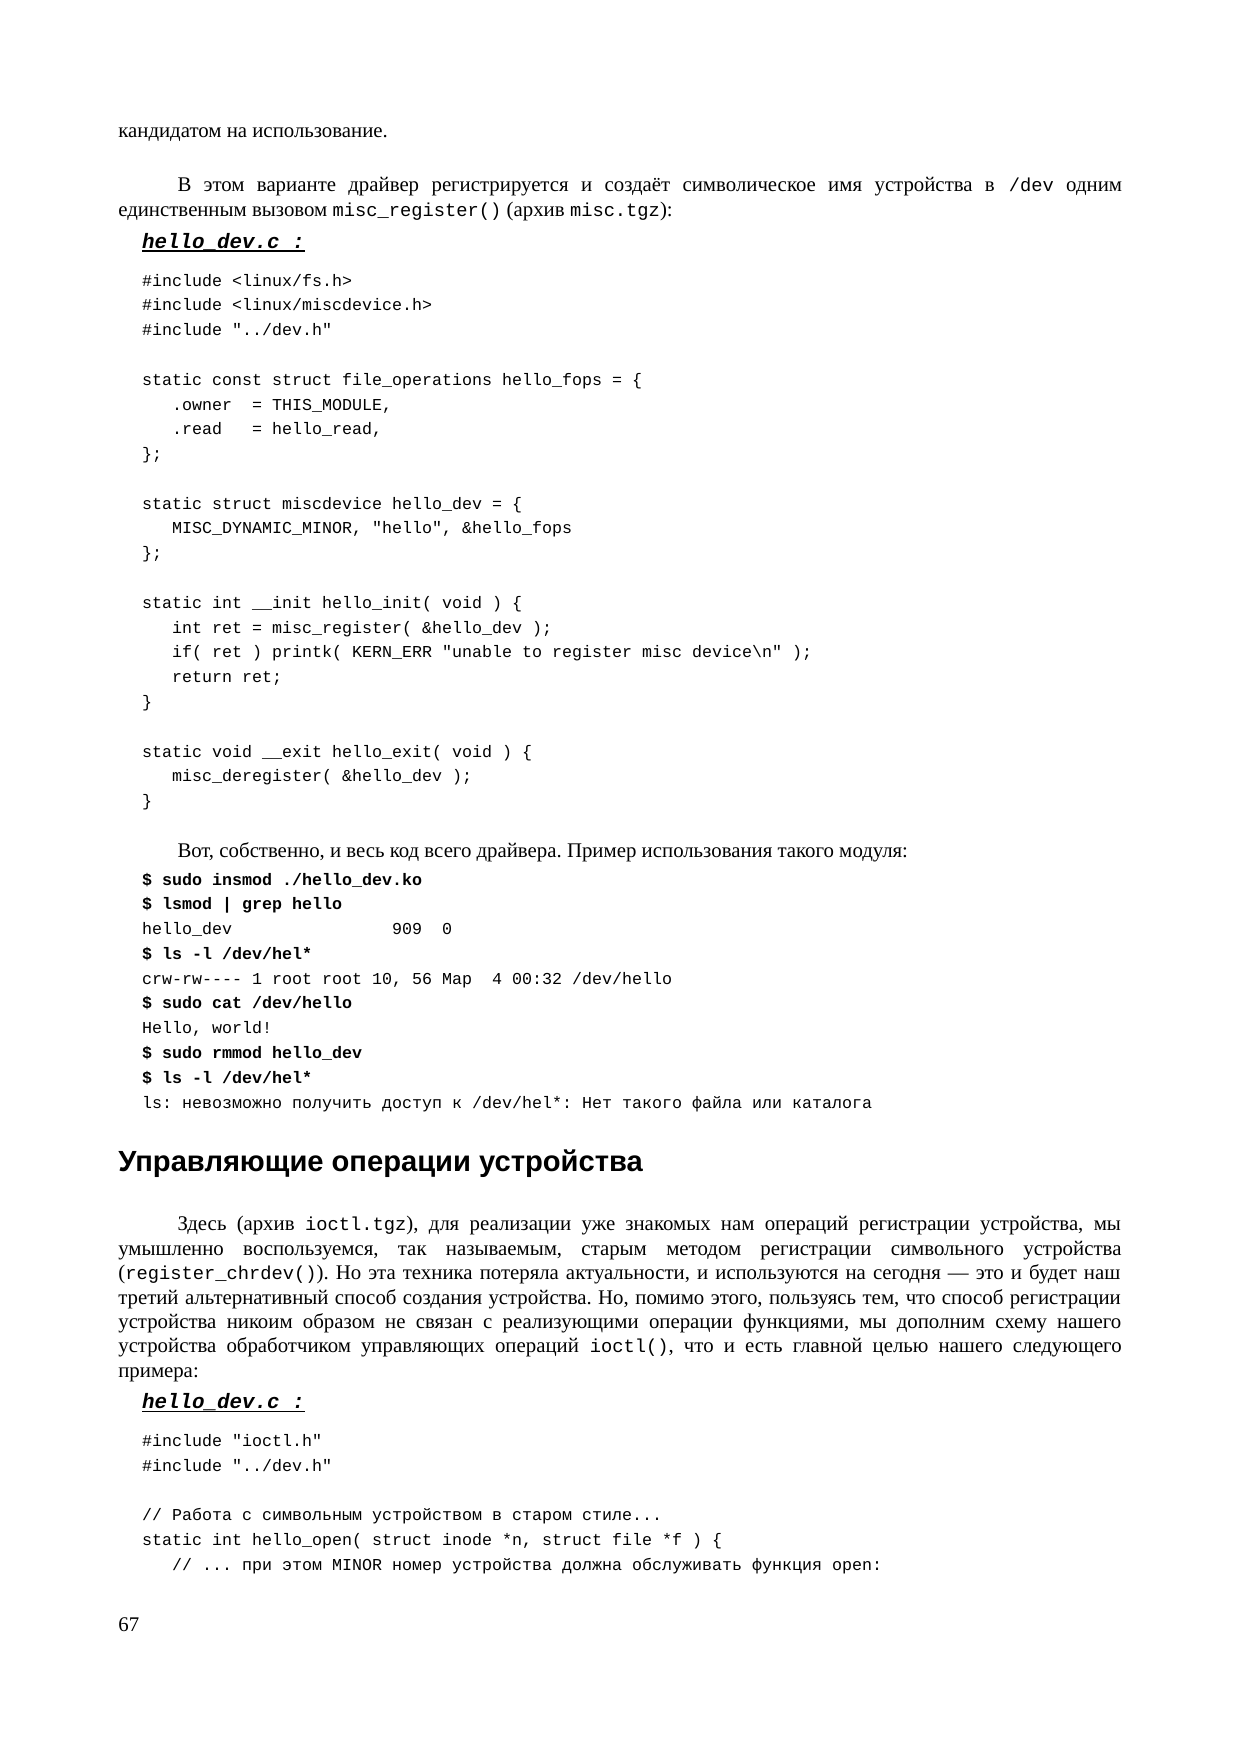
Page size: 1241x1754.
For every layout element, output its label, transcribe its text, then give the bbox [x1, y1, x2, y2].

text misc_deregister( &hello_dev ); [142, 768, 1122, 787]
text } [142, 693, 1122, 712]
text $ lsmod | grep hello [142, 896, 1122, 915]
text static const struct file_operations hello_fops = { [142, 371, 1122, 390]
text static struct miscdevice hello_dev = { [142, 495, 1122, 514]
text hello_dev.c : [142, 1391, 1122, 1415]
text static int hello_open( struct inode *n, struct file *f ) { [142, 1532, 1122, 1550]
text #include "ioctl.h" [142, 1432, 1122, 1451]
text Hello, world! [142, 1020, 1122, 1039]
text $ sudo insmod ./hello_dev.ko [142, 871, 1122, 890]
text В этом варианте драйвер регистрируется и создаёт символическое имя устройства в /dev одним единственным вызовом misc_register() (архив misc.tgz): [118, 172, 1122, 222]
text if( ret ) printk( KERN_ERR "unable to register misc device\n" ); [142, 644, 1122, 663]
text }; [142, 446, 1122, 464]
text $ ls -l /dev/hel* [142, 1069, 1122, 1088]
text #include "../dev.h" [142, 322, 1122, 341]
text #include <linux/miscdevice.h> [142, 297, 1122, 316]
text }; [142, 545, 1122, 564]
text } [142, 793, 1122, 812]
text Здесь (архив ioctl.tgz), для реализации уже знакомых нам операций регистрации устройства, мы умышленно воспользуемся, так называемым, старым методом регистрации символьного устройства (register_chrdev()). Но эта техника потеряла актуальности, и используются на сегодня — это и будет наш третий альтернативный способ создания устройства. Но, помимо этого, пользуясь тем, что способ регистрации устройства никоим образом не связан с реализующими операции функциями, мы дополним схему нашего устройства обработчиком управляющих операций ioctl(), что и есть главной целью нашего следующего примера: [118, 1211, 1122, 1382]
subtitle Управляющие операции устройства [118, 1144, 1122, 1177]
text hello_dev 909 0 [142, 921, 1122, 939]
text // ... при этом MINOR номер устройства должна обслуживать функция open: [142, 1556, 1122, 1575]
text .read = hello_read, [142, 421, 1122, 440]
text crw-rw---- 1 root root 10, 56 Мар 4 00:32 /dev/hello [142, 970, 1122, 989]
text MISC_DYNAMIC_MINOR, "hello", &hello_fops [142, 520, 1122, 539]
text $ sudo rmmod hello_dev [142, 1044, 1122, 1063]
text static int __init hello_init( void ) { [142, 594, 1122, 613]
text $ ls -l /dev/hel* [142, 945, 1122, 964]
text int ret = misc_register( &hello_dev ); [142, 619, 1122, 638]
text return ret; [142, 669, 1122, 688]
text static void __exit hello_exit( void ) { [142, 743, 1122, 762]
text // Работа с символьным устройством в старом стиле... [142, 1507, 1122, 1526]
text #include <linux/fs.h> [142, 272, 1122, 291]
text #include "../dev.h" [142, 1457, 1122, 1476]
text .owner = THIS_MODULE, [142, 396, 1122, 415]
text hello_dev.c : [142, 231, 1122, 254]
text кандидатом на использование. [118, 118, 1122, 142]
text ls: невозможно получить доступ к /dev/hel*: Нет такого файла или каталога [142, 1094, 1122, 1113]
text $ sudo cat /dev/hello [142, 995, 1122, 1014]
text Вот, собственно, и весь код всего драйвера. Пример использования такого модуля: [118, 838, 1122, 862]
